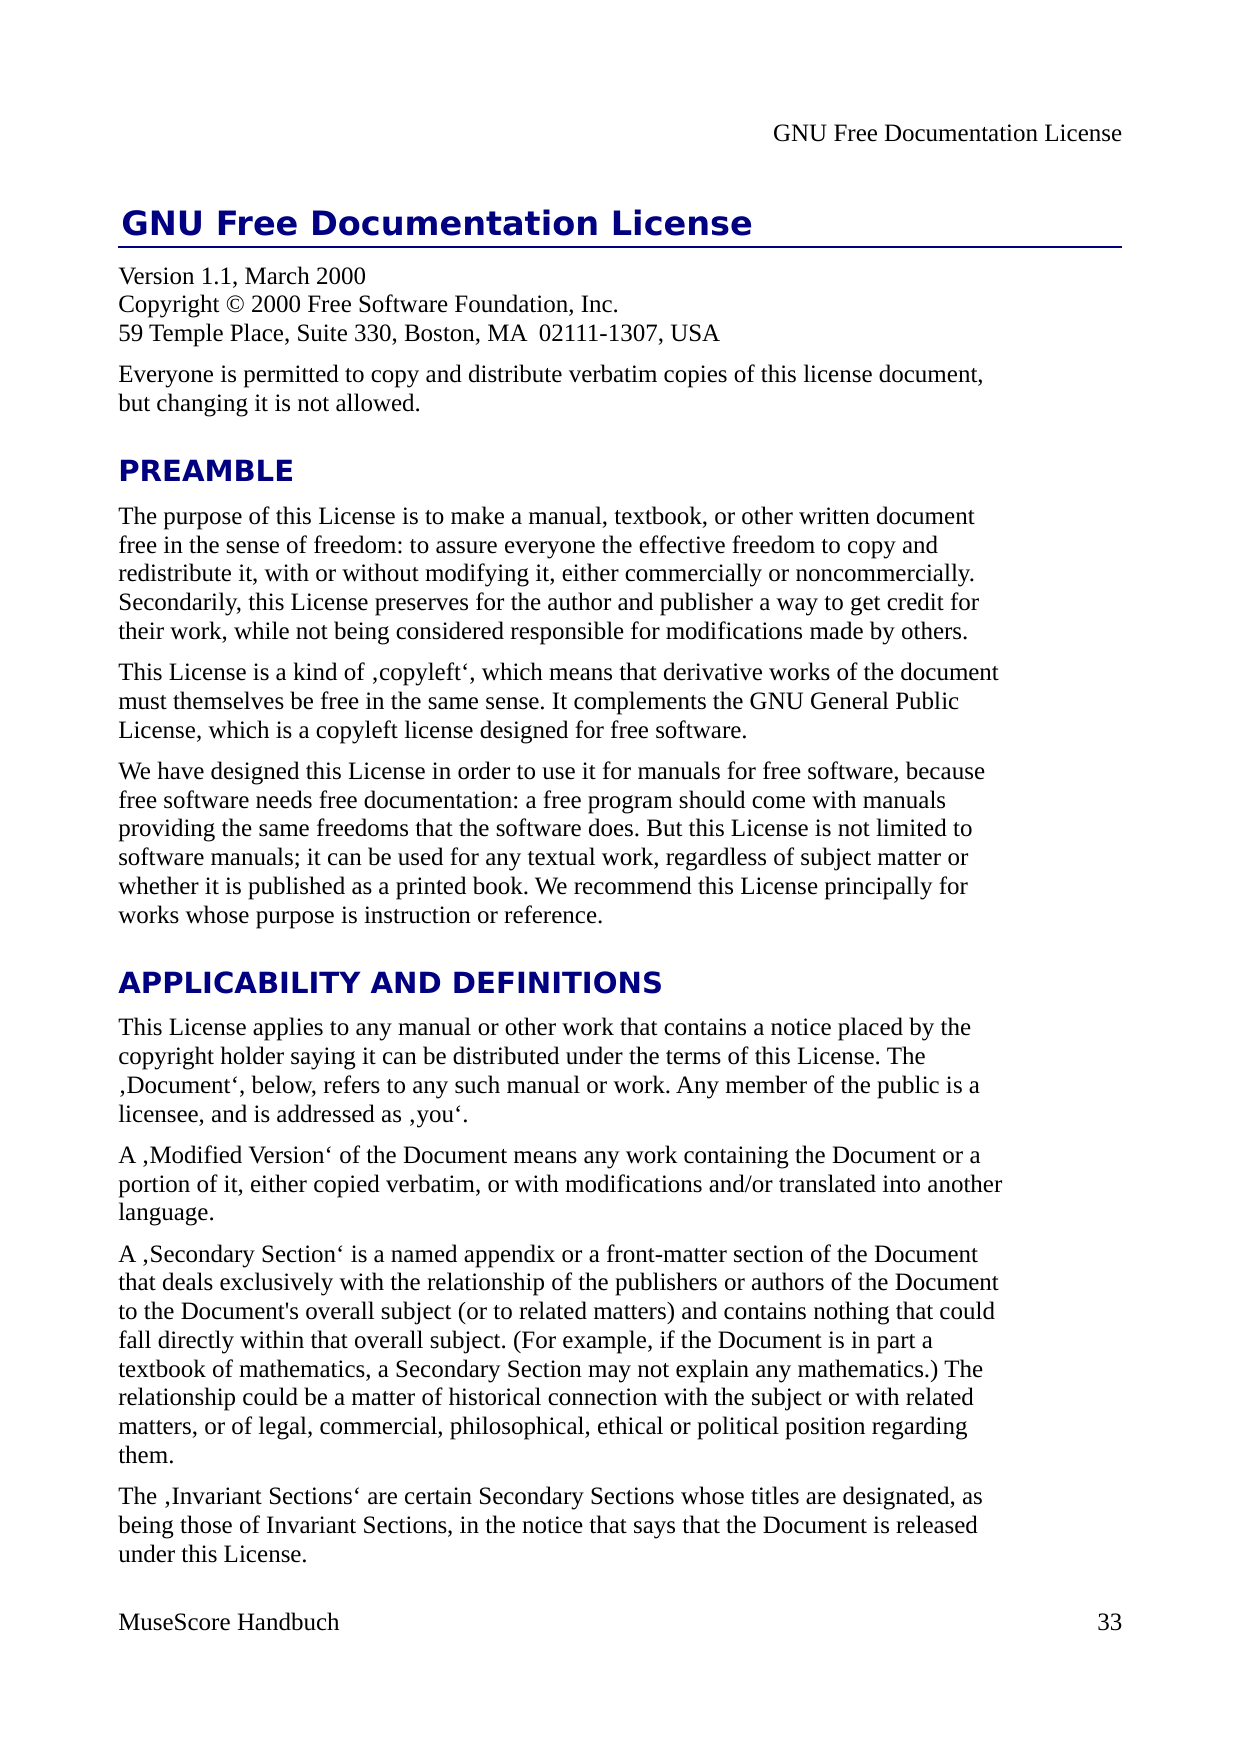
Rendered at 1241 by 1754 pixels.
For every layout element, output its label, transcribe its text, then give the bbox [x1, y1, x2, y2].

text This License is a kind of ‚copyleft‘, which means that derivative works of the document must themselves be free in the same sense. It complements the GNU General Public License, which is a copyleft license designed for free software. [118, 657, 1004, 743]
text A ‚Secondary Section‘ is a named appendix or a front-matter section of the Document that deals exclusively with the relationship of the publishers or authors of the Document to the Document's overall subject (or to related matters) and contains nothing that could fall directly within that overall subject. (For example, if the Document is in part a textbook of mathematics, a Secondary Section may not explain any mathematics.) The relationship could be a matter of historical connection with the subject or with related matters, or of legal, commercial, philosophical, ethical or political position regarding them. [118, 1239, 1004, 1469]
subtitle PREAMBLE [118, 454, 1122, 488]
text This License applies to any manual or other work that contains a notice placed by the copyright holder saying it can be distributed under the terms of this License. The ‚Document‘, below, refers to any such manual or work. Any member of the public is a licensee, and is addressed as ‚you‘. [118, 1012, 1004, 1127]
text A ‚Modified Version‘ of the Document means any work containing the Document or a portion of it, either copied verbatim, or with modifications and/or translated into another language. [118, 1140, 1004, 1226]
subtitle GNU Free Documentation License [118, 201, 1122, 246]
text Version 1.1, March 2000 Copyright © 2000 Free Software Foundation, Inc. 59 Temple Place, Suite 330, Boston, MA 02111-1307, USA [118, 261, 1004, 347]
text We have designed this License in order to use it for manuals for free software, because free software needs free documentation: a free program should come with manuals providing the same freedoms that the software does. But this License is not limited to software manuals; it can be used for any textual work, regardless of subject matter or whether it is published as a printed book. We recommend this License principally for works whose purpose is instruction or reference. [118, 756, 1004, 928]
subtitle APPLICABILITY AND DEFINITIONS [118, 966, 1122, 1000]
text The purpose of this License is to make a manual, textbook, or other written document free in the sense of freedom: to assure everyone the effective freedom to copy and redistribute it, with or without modifying it, either commercially or noncommercially. Secondarily, this License preserves for the author and publisher a way to get credit for their work, while not being considered responsible for modifications made by others. [118, 501, 1004, 645]
text The ‚Invariant Sections‘ are certain Secondary Sections whose titles are designated, as being those of Invariant Sections, in the notice that says that the Document is released under this License. [118, 1481, 1004, 1567]
text Everyone is permitted to copy and distribute verbatim copies of this license document, but changing it is not allowed. [118, 359, 1004, 417]
